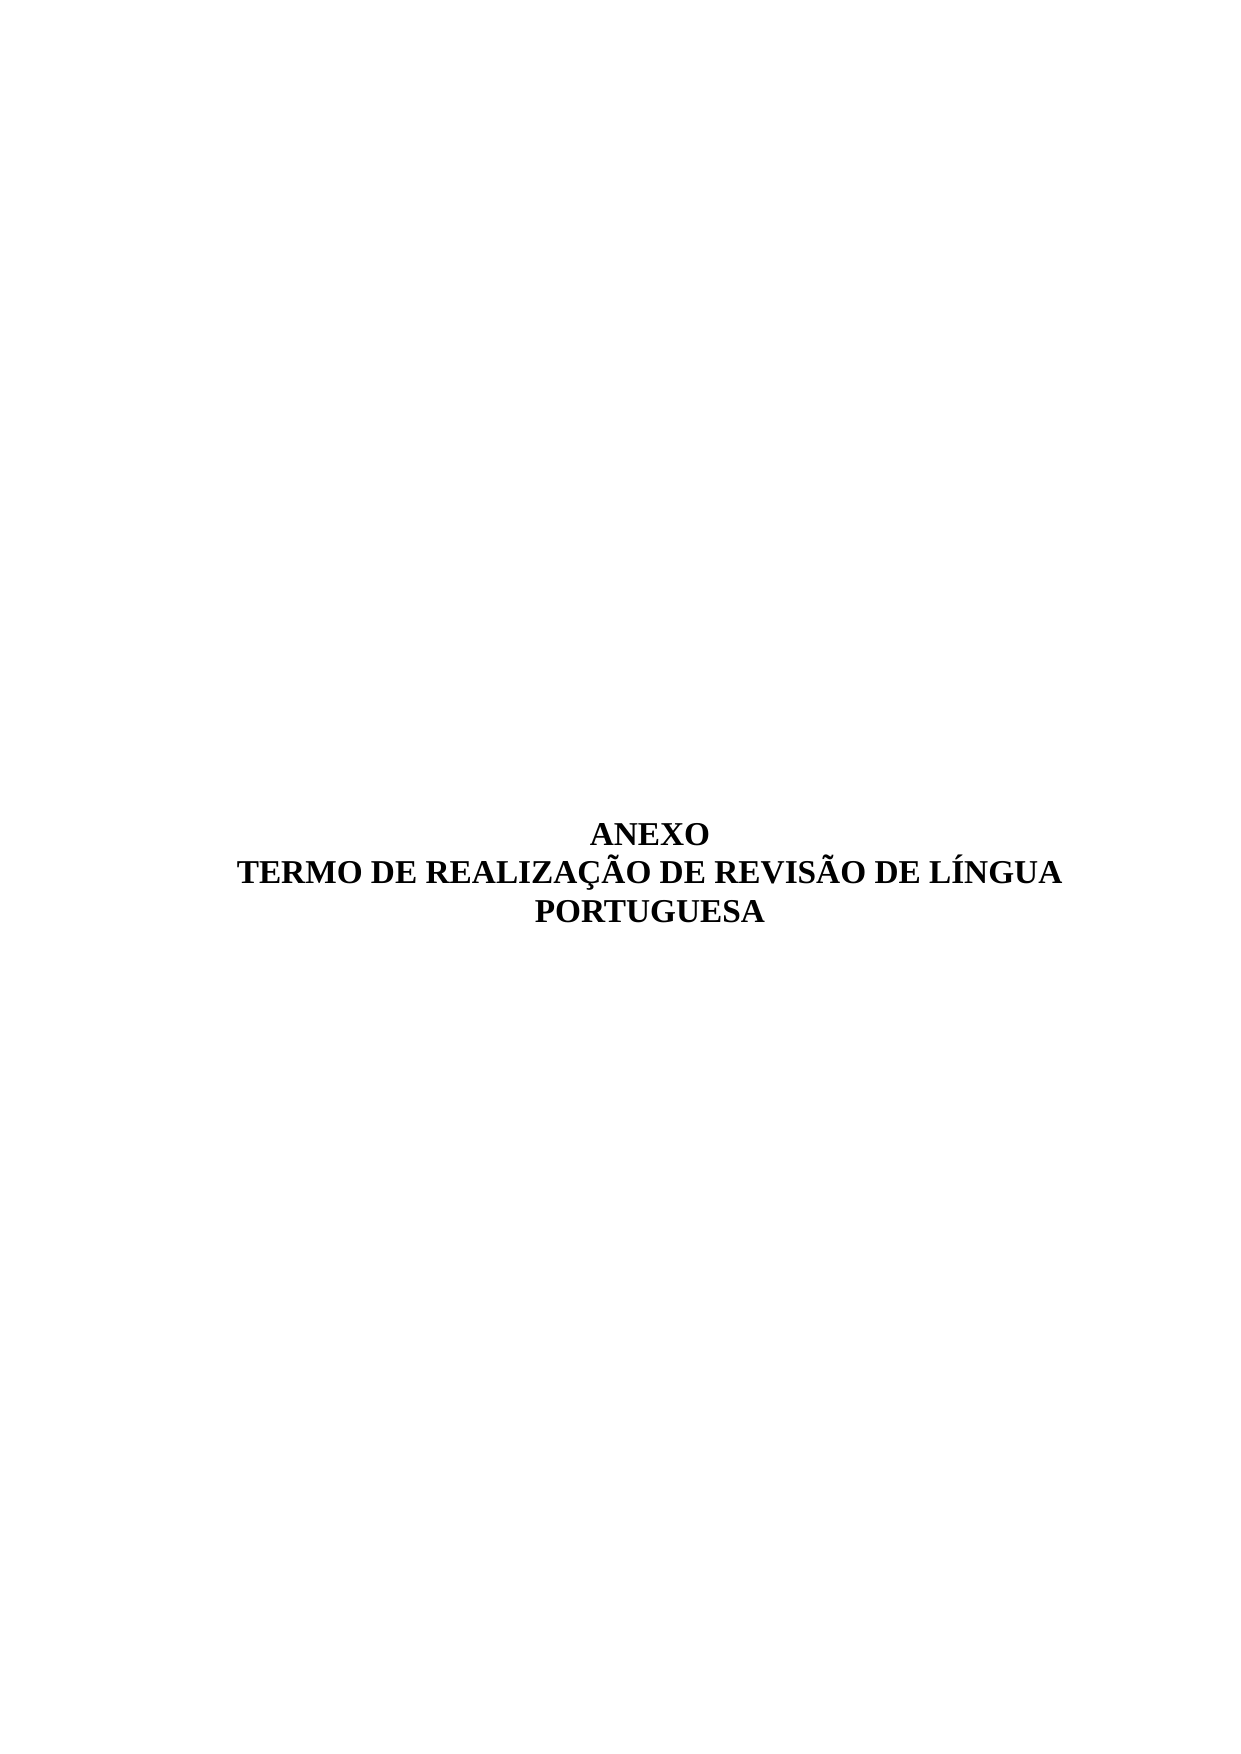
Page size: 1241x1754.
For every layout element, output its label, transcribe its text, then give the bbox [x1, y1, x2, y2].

subtitle Anexo [177, 814, 1122, 853]
text TERMO DE REALIZAÇÃO DE REVISÃO DE LÍNGUA PORTUGUESA [177, 853, 1122, 929]
